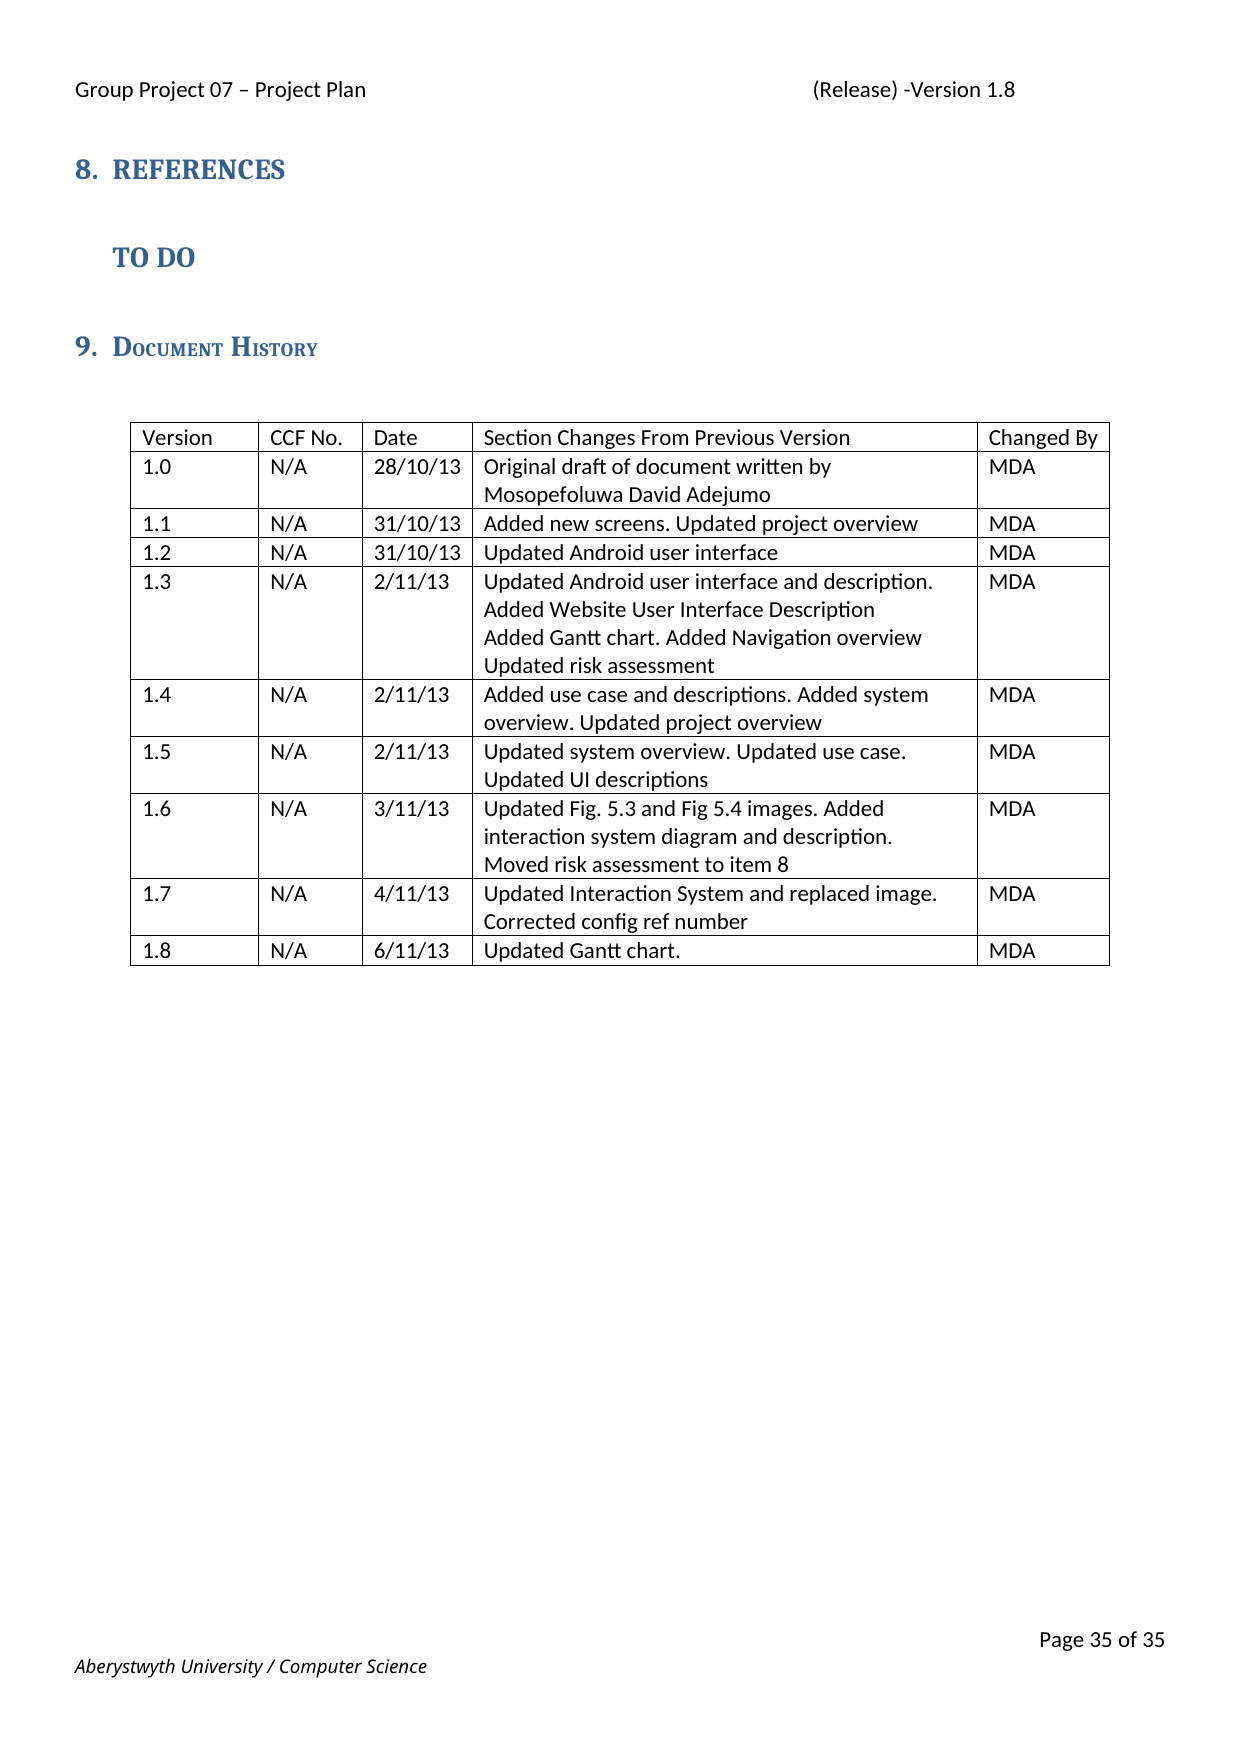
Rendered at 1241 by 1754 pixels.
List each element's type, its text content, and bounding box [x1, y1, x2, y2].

table_cell Updated Interaction System and replaced image. Corrected config ref number [473, 879, 977, 935]
table_header CCF No. [259, 423, 362, 451]
table_cell MDA [978, 567, 1109, 679]
table_cell 6/11/13 [363, 936, 472, 964]
table_cell MDA [978, 936, 1109, 964]
table_cell N/A [259, 452, 362, 508]
table_cell 1.2 [131, 538, 258, 566]
table_cell MDA [978, 737, 1109, 793]
table_cell 3/11/13 [363, 794, 472, 878]
table_cell N/A [259, 879, 362, 935]
table_cell 1.1 [131, 509, 258, 537]
table_cell 28/10/13 [363, 452, 472, 508]
table_cell Original draft of document written by Mosopefoluwa David Adejumo [473, 452, 977, 508]
table_cell Updated Android user interface and description. Added Website User Interface Description Added Gantt chart. Added Navigation overview Updated risk assessment [473, 567, 977, 679]
table_cell 31/10/13 [363, 538, 472, 566]
table_cell N/A [259, 936, 362, 964]
table_cell N/A [259, 794, 362, 878]
subtitle Document History [75, 330, 1165, 364]
table_cell 4/11/13 [363, 879, 472, 935]
table_cell MDA [978, 879, 1109, 935]
table_header Changed By [978, 423, 1109, 451]
table_cell MDA [978, 538, 1109, 566]
table_header Date [363, 423, 472, 451]
table_cell Added new screens. Updated project overview [473, 509, 977, 537]
table_cell MDA [978, 509, 1109, 537]
table_cell N/A [259, 509, 362, 537]
table_cell Updated Fig. 5.3 and Fig 5.4 images. Added interaction system diagram and description. Moved risk assessment to item 8 [473, 794, 977, 878]
table_cell 31/10/13 [363, 509, 472, 537]
table_cell MDA [978, 680, 1109, 736]
table_cell 1.3 [131, 567, 258, 679]
table_cell 1.8 [131, 936, 258, 964]
table_cell 2/11/13 [363, 737, 472, 793]
table_cell Updated Gantt chart. [473, 936, 977, 964]
table_cell MDA [978, 452, 1109, 508]
table_cell N/A [259, 737, 362, 793]
table_cell 2/11/13 [363, 567, 472, 679]
table_cell 1.5 [131, 737, 258, 793]
table_cell N/A [259, 567, 362, 679]
table_cell 1.6 [131, 794, 258, 878]
table_cell 1.4 [131, 680, 258, 736]
table_cell N/A [259, 538, 362, 566]
table_cell N/A [259, 680, 362, 736]
table_cell 1.0 [131, 452, 258, 508]
table_cell 2/11/13 [363, 680, 472, 736]
table_cell Updated Android user interface [473, 538, 977, 566]
table_cell MDA [978, 794, 1109, 878]
table_cell Updated system overview. Updated use case. Updated UI descriptions [473, 737, 977, 793]
subtitle TO DO [75, 242, 1165, 275]
table_cell 1.7 [131, 879, 258, 935]
table_header Version [131, 423, 258, 451]
subtitle REFERENCES [75, 153, 1165, 187]
table_header Section Changes From Previous Version [473, 423, 977, 451]
table_cell Added use case and descriptions. Added system overview. Updated project overview [473, 680, 977, 736]
